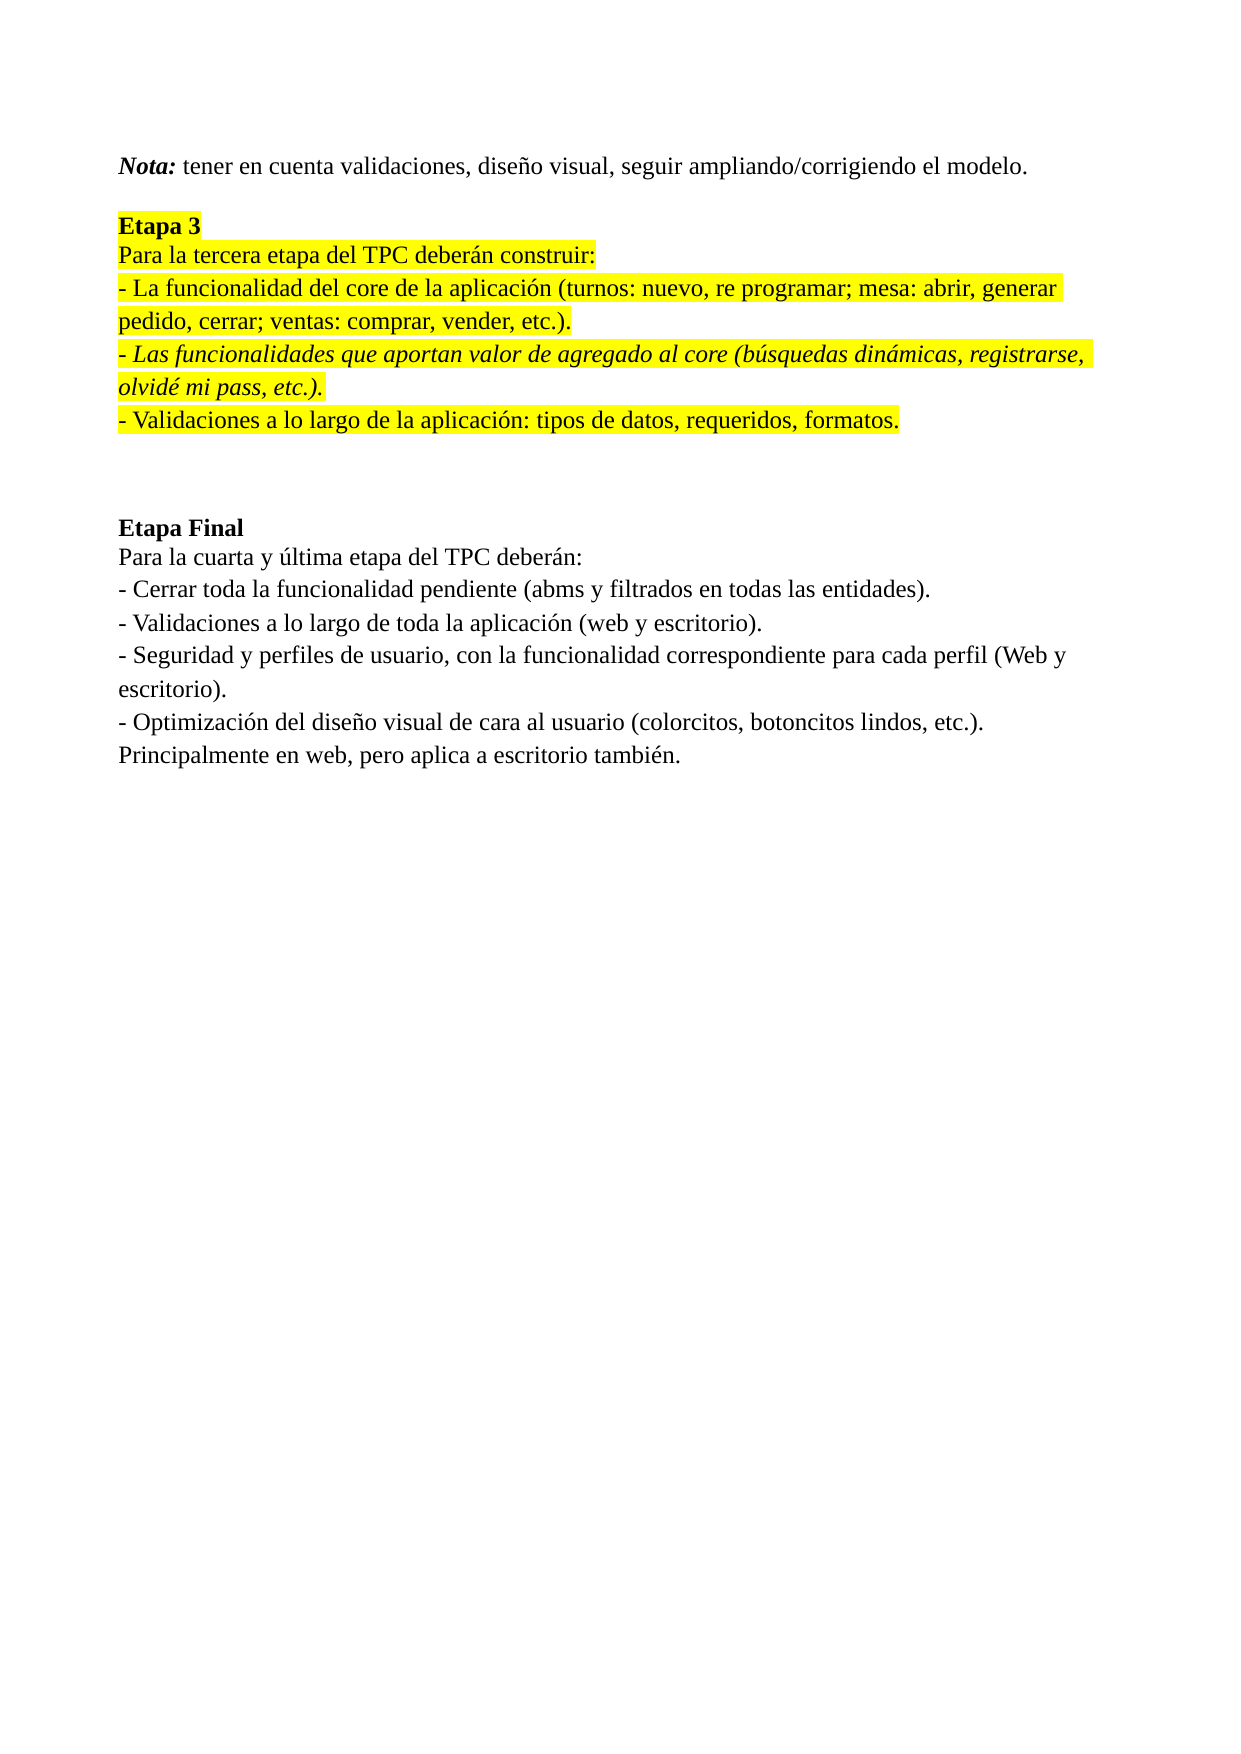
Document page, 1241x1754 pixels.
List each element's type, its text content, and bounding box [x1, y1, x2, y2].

text Para la cuarta y última etapa del TPC deberán: - Cerrar toda la funcionalidad pendiente (abms y filtrados en todas las entidades). - Validaciones a lo largo de toda la aplicación (web y escritorio). - Seguridad y perfiles de usuario, con la funcionalidad correspondiente para cada perfil (Web y escritorio). - Optimización del diseño visual de cara al usuario (colorcitos, botoncitos lindos, etc.). Principalmente en web, pero aplica a escritorio también. [118, 542, 1122, 768]
text Nota: tener en cuenta validaciones, diseño visual, seguir ampliando/corrigiendo el modelo. [118, 118, 1122, 180]
text Para la tercera etapa del TPC deberán construir: - La funcionalidad del core de la aplicación (turnos: nuevo, re programar; mesa: abrir, generar pedido, cerrar; ventas: comprar, vender, etc.). - Las funcionalidades que aportan valor de agregado al core (búsquedas dinámicas, registrarse, olvidé mi pass, etc.). - Validaciones a lo largo de la aplicación: tipos de datos, requeridos, formatos. [118, 240, 1122, 434]
subtitle Etapa 3 [118, 211, 1122, 240]
subtitle Etapa Final [118, 513, 1122, 542]
